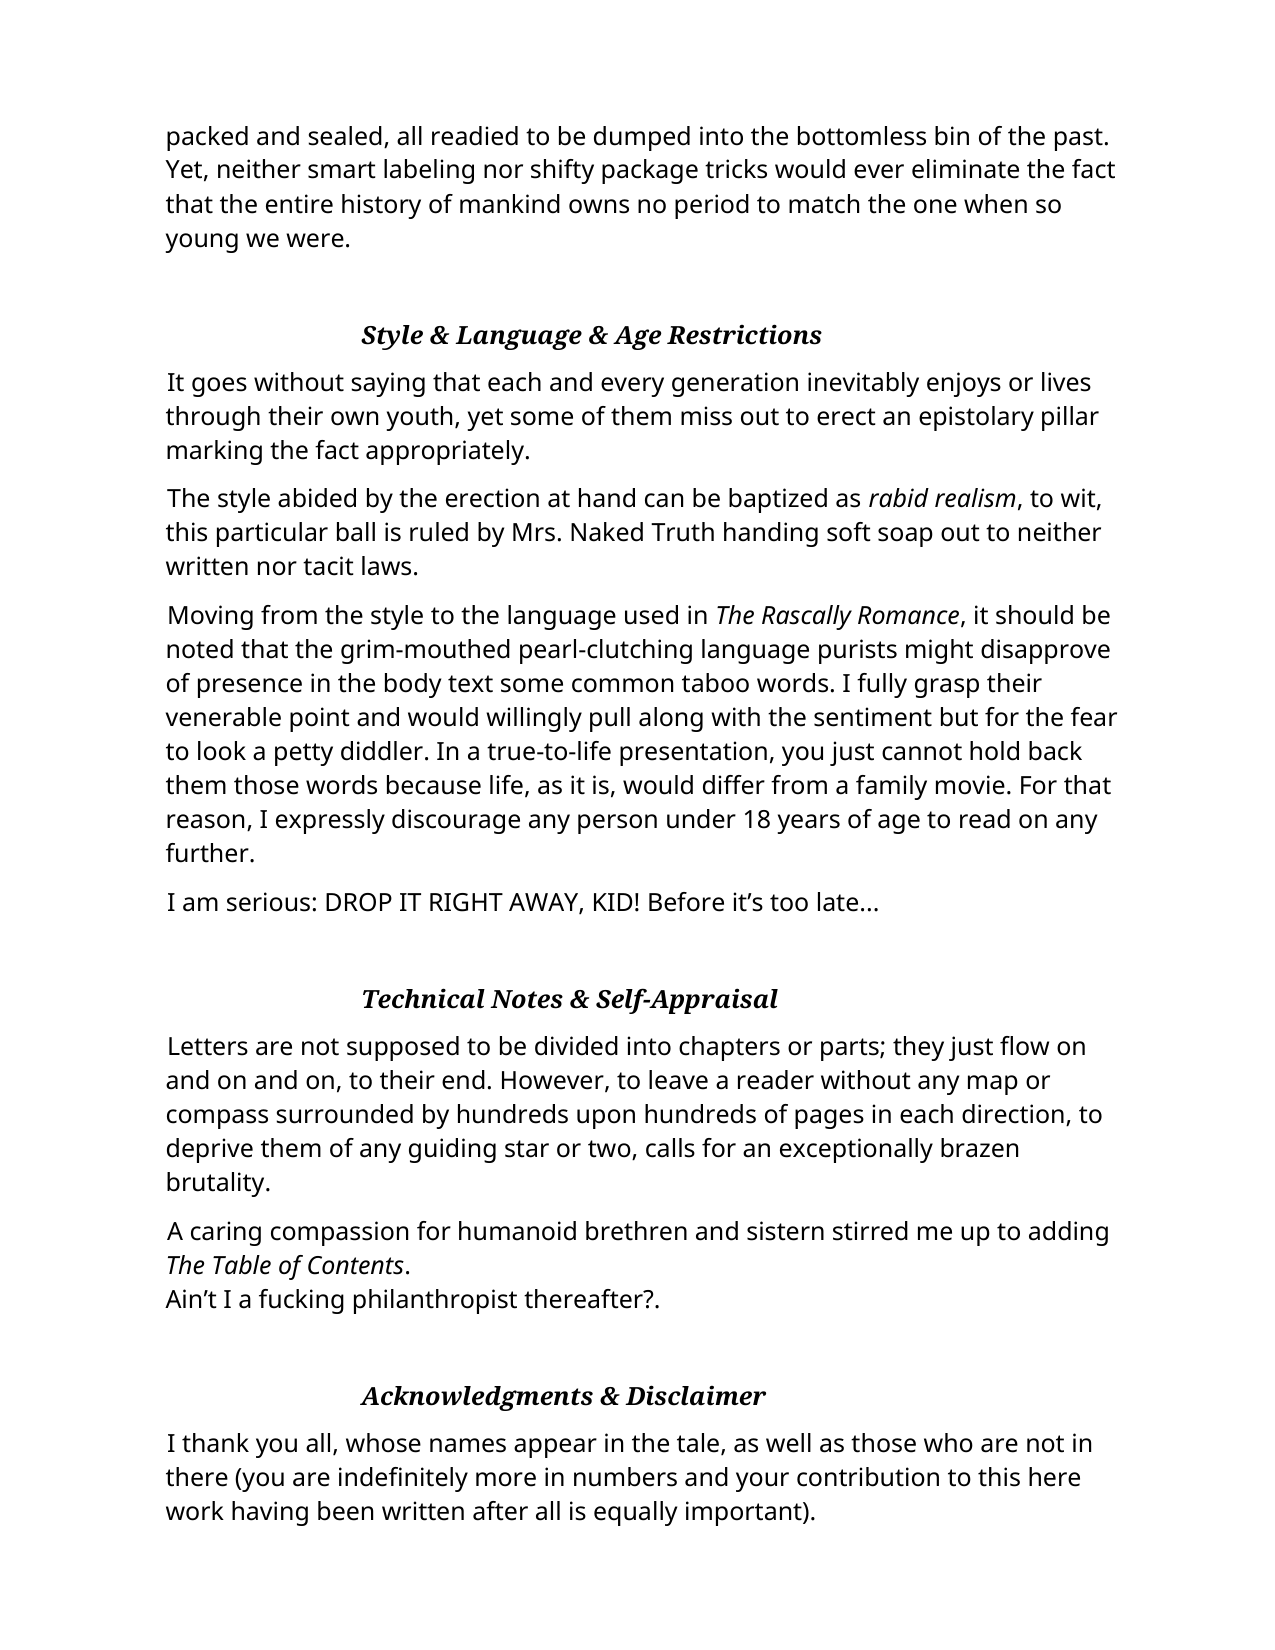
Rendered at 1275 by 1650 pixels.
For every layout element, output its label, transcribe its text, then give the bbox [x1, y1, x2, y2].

text A caring compassion for humanoid brethren and sistern stirred me up to adding The Table of Contents. Ain’t I a fucking philanthropist thereafter?. [165, 1213, 1118, 1316]
text Moving from the style to the language used in The Rascally Romance, it should be noted that the grim-mouthed pearl-clutching language purists might disapprove of presence in the body text some common taboo words. I fully grasp their venerable point and would willingly pull along with the sentiment but for the fear to look a petty diddler. In a true-to-life presentation, you just cannot hold back them those words because life, as it is, would differ from a family movie. For that reason, I expressly discourage any person under 18 years of age to read on any further. [165, 598, 1118, 870]
text I am serious: DROP IT RIGHT AWAY, KID! Before it’s too late... [165, 885, 1118, 919]
text It goes without saying that each and every generation inevitably enjoys or lives through their own youth, yet some of them miss out to erect an epistolary pillar marking the fact appropriately. [165, 364, 1118, 466]
text The style abided by the erection at hand can be baptized as rabid realism, to wit, this particular ball is ruled by Mrs. Naked Truth handing soft soap out to neither written nor tacit laws. [165, 481, 1118, 583]
text packed and sealed, all readied to be dumped into the bottomless bin of the past. Yet, neither smart labeling nor shifty package tricks would ever eliminate the fact that the entire history of mankind owns no period to match the one when so young we were. [165, 118, 1118, 254]
text Style & Language & Age Restrictions [286, 318, 1118, 352]
text I thank you all, whose names appear in the tale, as well as those who are not in there (you are indefinitely more in numbers and your contribution to this here work having been written after all is equally important). [165, 1426, 1118, 1528]
text Technical Notes & Self-Appraisal [286, 982, 1118, 1016]
text Letters are not supposed to be divided into chapters or parts; they just flow on and on and on, to their end. However, to leave a reader without any map or compass surrounded by hundreds upon hundreds of pages in each direction, to deprive them of any guiding star or two, calls for an exceptionally brazen brutality. [165, 1029, 1118, 1199]
text Acknowledgments & Disclaimer [286, 1379, 1118, 1413]
